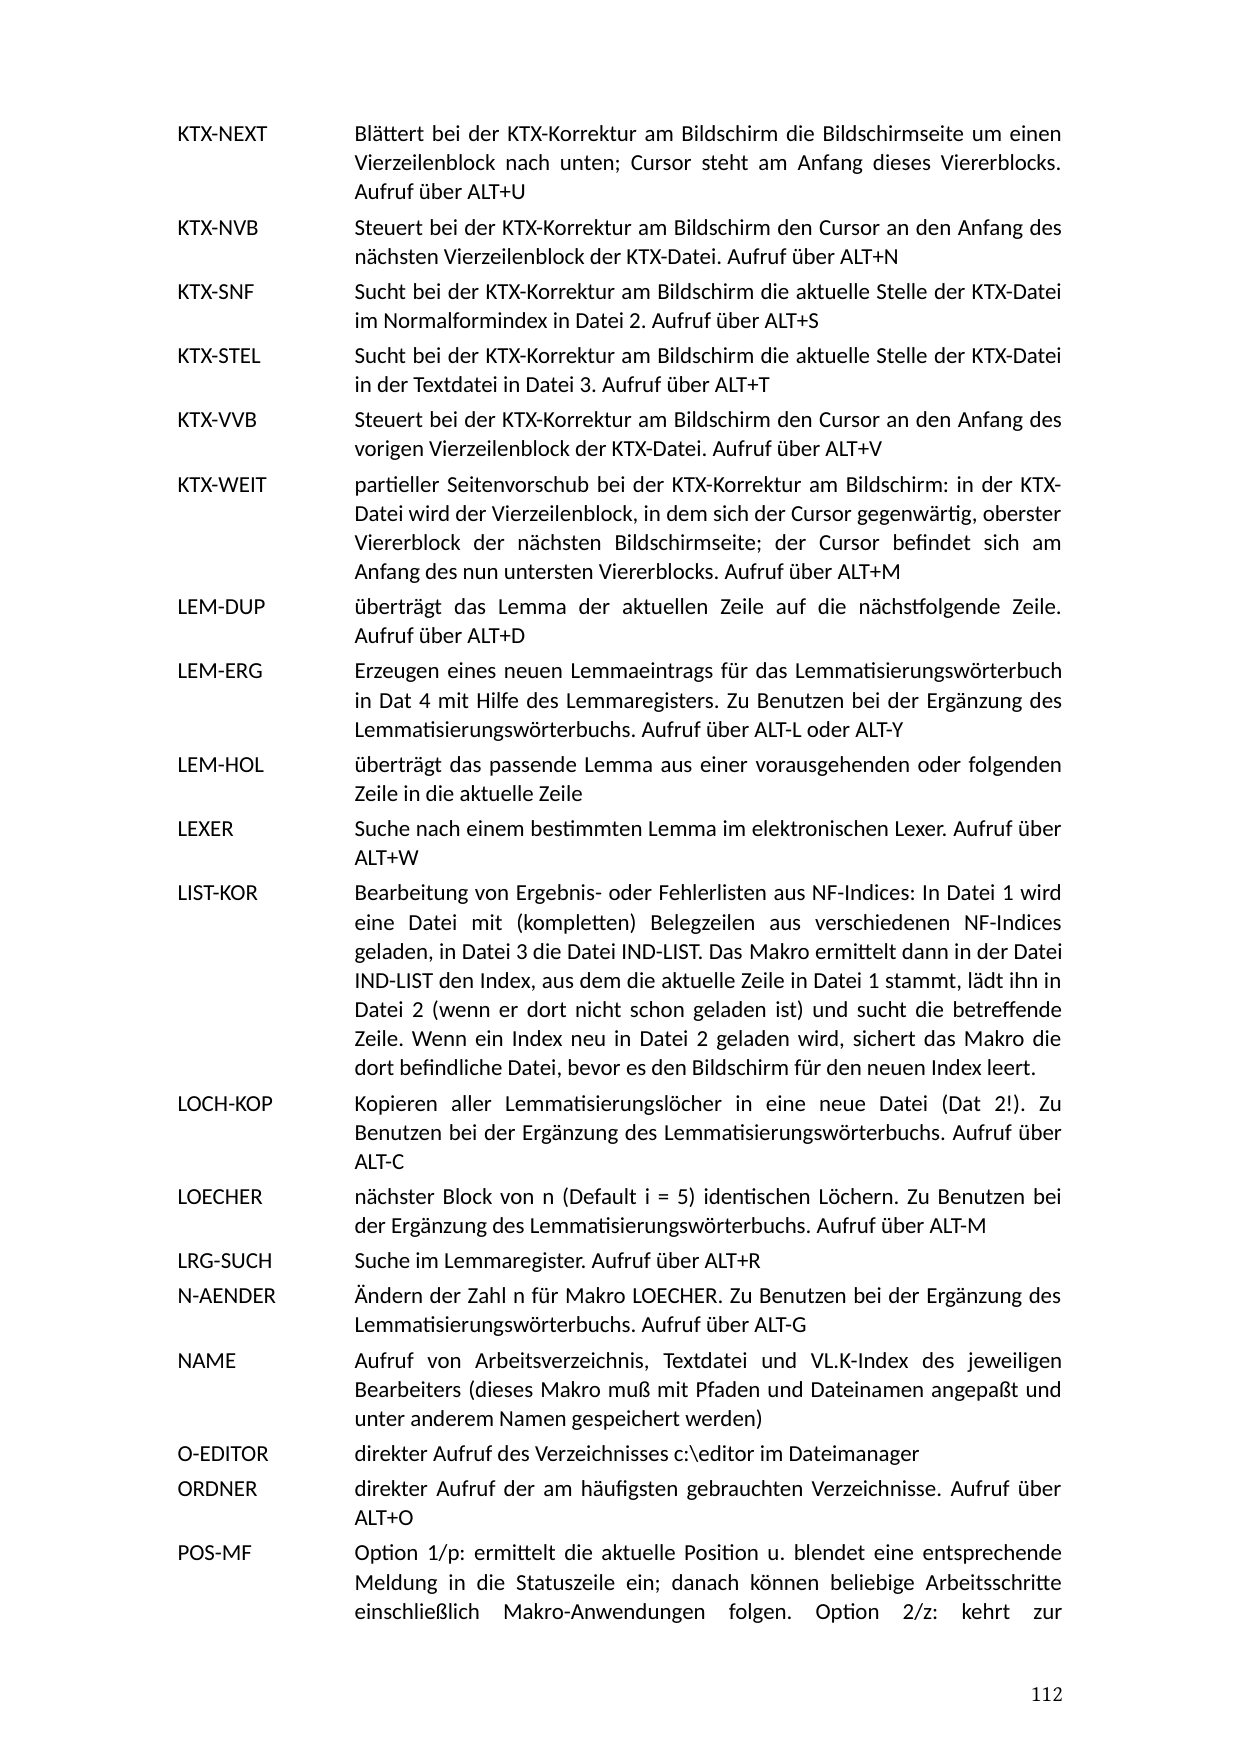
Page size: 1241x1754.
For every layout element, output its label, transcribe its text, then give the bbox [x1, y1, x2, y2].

list N-AENDER Ändern der Zahl n für Makro LOECHER. Zu Benutzen bei der Ergänzung des Lemmatisierungswörterbuchs. Aufruf über ALT-G [177, 1280, 1063, 1339]
list NAME Aufruf von Arbeitsverzeichnis, Textdatei und VL.K-Index des jeweiligen Bearbeiters (dieses Makro muß mit Pfaden und Dateinamen angepaßt und unter anderem Namen gespeichert werden) [177, 1345, 1063, 1432]
list KTX-SNF Sucht bei der KTX-Korrektur am Bildschirm die aktuelle Stelle der KTX-Datei im Normalformindex in Datei 2. Aufruf über ALT+S [177, 276, 1063, 334]
list O-EDITOR direkter Aufruf des Verzeichnisses c:\editor im Dateimanager [177, 1438, 1063, 1467]
list LRG-SUCH Suche im Lemmaregister. Aufruf über ALT+R [177, 1245, 1063, 1274]
list LEXER Suche nach einem bestimmten Lemma im elektronischen Lexer. Aufruf über ALT+W [177, 813, 1063, 872]
list KTX-NVB Steuert bei der KTX-Korrektur am Bildschirm den Cursor an den Anfang des nächsten Vierzeilenblock der KTX-Datei. Aufruf über ALT+N [177, 212, 1063, 270]
list KTX-WEIT partieller Seitenvorschub bei der KTX-Korrektur am Bildschirm: in der KTX-Datei wird der Vierzeilenblock, in dem sich der Cursor gegenwärtig, oberster Viererblock der nächsten Bildschirmseite; der Cursor befindet sich am Anfang des nun untersten Viererblocks. Aufruf über ALT+M [177, 469, 1063, 585]
list KTX-VVB Steuert bei der KTX-Korrektur am Bildschirm den Cursor an den Anfang des vorigen Vierzeilenblock der KTX-Datei. Aufruf über ALT+V [177, 404, 1063, 463]
list KTX-STEL Sucht bei der KTX-Korrektur am Bildschirm die aktuelle Stelle der KTX-Datei in der Textdatei in Datei 3. Aufruf über ALT+T [177, 340, 1063, 398]
list KTX-NEXT Blättert bei der KTX-Korrektur am Bildschirm die Bildschirmseite um einen Vierzeilenblock nach unten; Cursor steht am Anfang dieses Viererblocks. Aufruf über ALT+U [177, 118, 1063, 206]
list LIST-KOR Bearbeitung von Ergebnis- oder Fehlerlisten aus NF-Indices: In Datei 1 wird eine Datei mit (kompletten) Belegzeilen aus verschiedenen NF-Indices geladen, in Datei 3 die Datei IND-LIST. Das Makro ermittelt dann in der Datei IND-LIST den Index, aus dem die aktuelle Zeile in Datei 1 stammt, lädt ihn in Datei 2 (wenn er dort nicht schon geladen ist) und sucht die betreffende Zeile. Wenn ein Index neu in Datei 2 geladen wird, sichert das Makro die dort befindliche Datei, bevor es den Bildschirm für den neuen Index leert. [177, 877, 1063, 1082]
list LEM-ERG Erzeugen eines neuen Lemmaeintrags für das Lemmatisierungswörterbuch in Dat 4 mit Hilfe des Lemmaregisters. Zu Benutzen bei der Ergänzung des Lemmatisierungswörterbuchs. Aufruf über ALT-L oder ALT-Y [177, 656, 1063, 743]
list POS-MF Option 1/p: ermittelt die aktuelle Position u. blendet eine entsprechende Meldung in die Statuszeile ein; danach können beliebige Arbeitsschritte einschließlich Makro-Anwendungen folgen. Option 2/z: kehrt zur [177, 1537, 1063, 1625]
list LEM-DUP überträgt das Lemma der aktuellen Zeile auf die nächstfolgende Zeile. Aufruf über ALT+D [177, 591, 1063, 649]
list ORDNER direkter Aufruf der am häufigsten gebrauchten Verzeichnisse. Aufruf über ALT+O [177, 1473, 1063, 1532]
list LEM-HOL überträgt das passende Lemma aus einer vorausgehenden oder folgenden Zeile in die aktuelle Zeile [177, 749, 1063, 807]
list LOECHER nächster Block von n (Default i = 5) identischen Löchern. Zu Benutzen bei der Ergänzung des Lemmatisierungswörterbuchs. Aufruf über ALT-M [177, 1181, 1063, 1239]
list LOCH-KOP Kopieren aller Lemmatisierungslöcher in eine neue Datei (Dat 2!). Zu Benutzen bei der Ergänzung des Lemmatisierungswörterbuchs. Aufruf über ALT-C [177, 1088, 1063, 1175]
